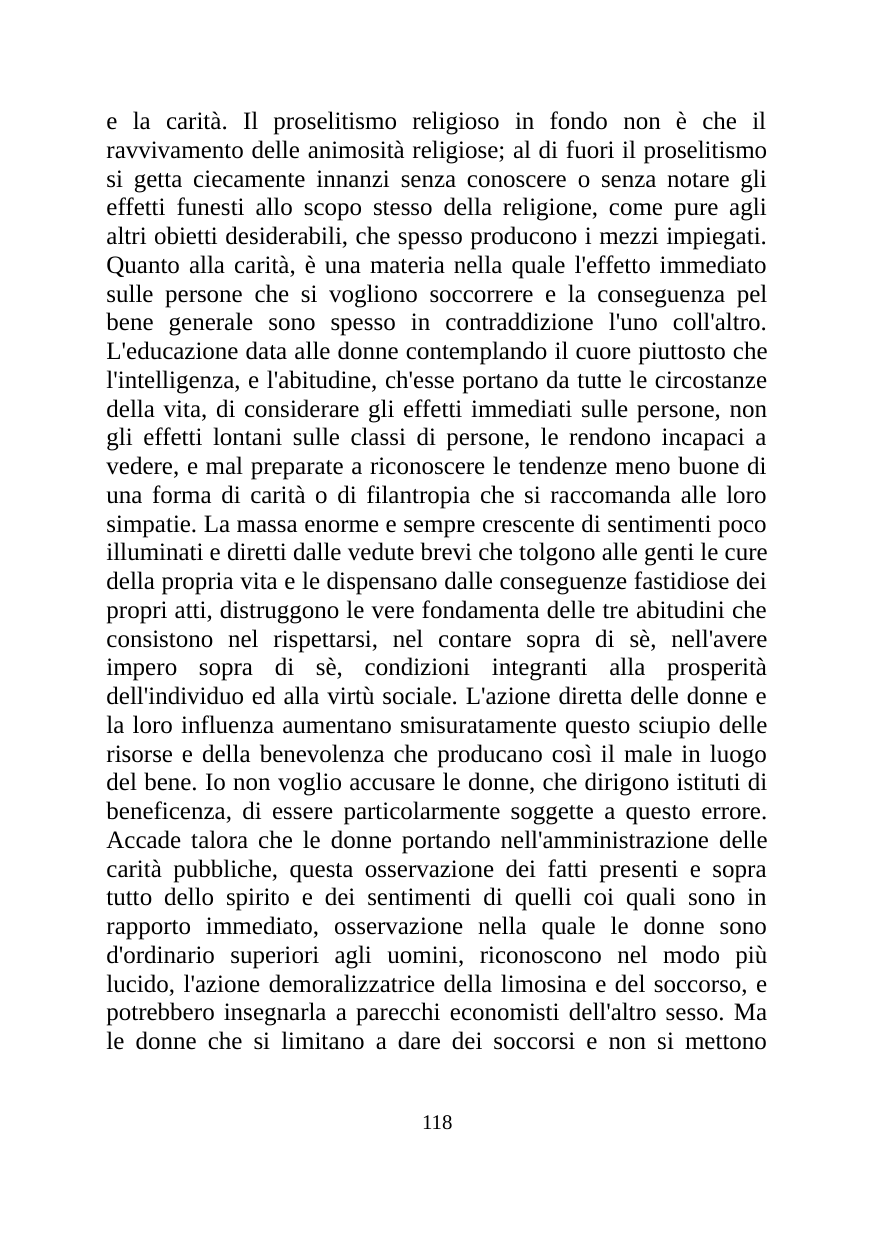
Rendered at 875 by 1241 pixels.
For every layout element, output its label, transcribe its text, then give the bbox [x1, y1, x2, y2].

text e la carità. Il proselitismo religioso in fondo non è che il ravvivamento delle animosità religiose; al di fuori il proselitismo si getta ciecamente innanzi senza conoscere o senza notare gli effetti funesti allo scopo stesso della religione, come pure agli altri obietti desiderabili, che spesso producono i mezzi impiegati. Quanto alla carità, è una materia nella quale l'effetto immediato sulle persone che si vogliono soccorrere e la conseguenza pel bene generale sono spesso in contraddizione l'uno coll'altro. L'educazione data alle donne contemplando il cuore piuttosto che l'intelligenza, e l'abitudine, ch'esse portano da tutte le circostanze della vita, di considerare gli effetti immediati sulle persone, non gli effetti lontani sulle classi di persone, le rendono incapaci a vedere, e mal preparate a riconoscere le tendenze meno buone di una forma di carità o di filantropia che si raccomanda alle loro simpatie. La massa enorme e sempre crescente di sentimenti poco illuminati e diretti dalle vedute brevi che tolgono alle genti le cure della propria vita e le dispensano dalle conseguenze fastidiose dei propri atti, distruggono le vere fondamenta delle tre abitudini che consistono nel rispettarsi, nel contare sopra di sè, nell'avere impero sopra di sè, condizioni integranti alla prosperità dell'individuo ed alla virtù sociale. L'azione diretta delle donne e la loro influenza aumentano smisuratamente questo sciupio delle risorse e della benevolenza che producano così il male in luogo del bene. Io non voglio accusare le donne, che dirigono istituti di beneficenza, di essere particolarmente soggette a questo errore. Accade talora che le donne portando nell'amministrazione delle carità pubbliche, questa osservazione dei fatti presenti e sopra tutto dello spirito e dei sentimenti di quelli coi quali sono in rapporto immediato, osservazione nella quale le donne sono d'ordinario superiori agli uomini, riconoscono nel modo più lucido, l'azione demoralizzatrice della limosina e del soccorso, e potrebbero insegnarla a parecchi economisti dell'altro sesso. Ma le donne che si limitano a dare dei soccorsi e non si mettono [106, 106, 768, 1055]
